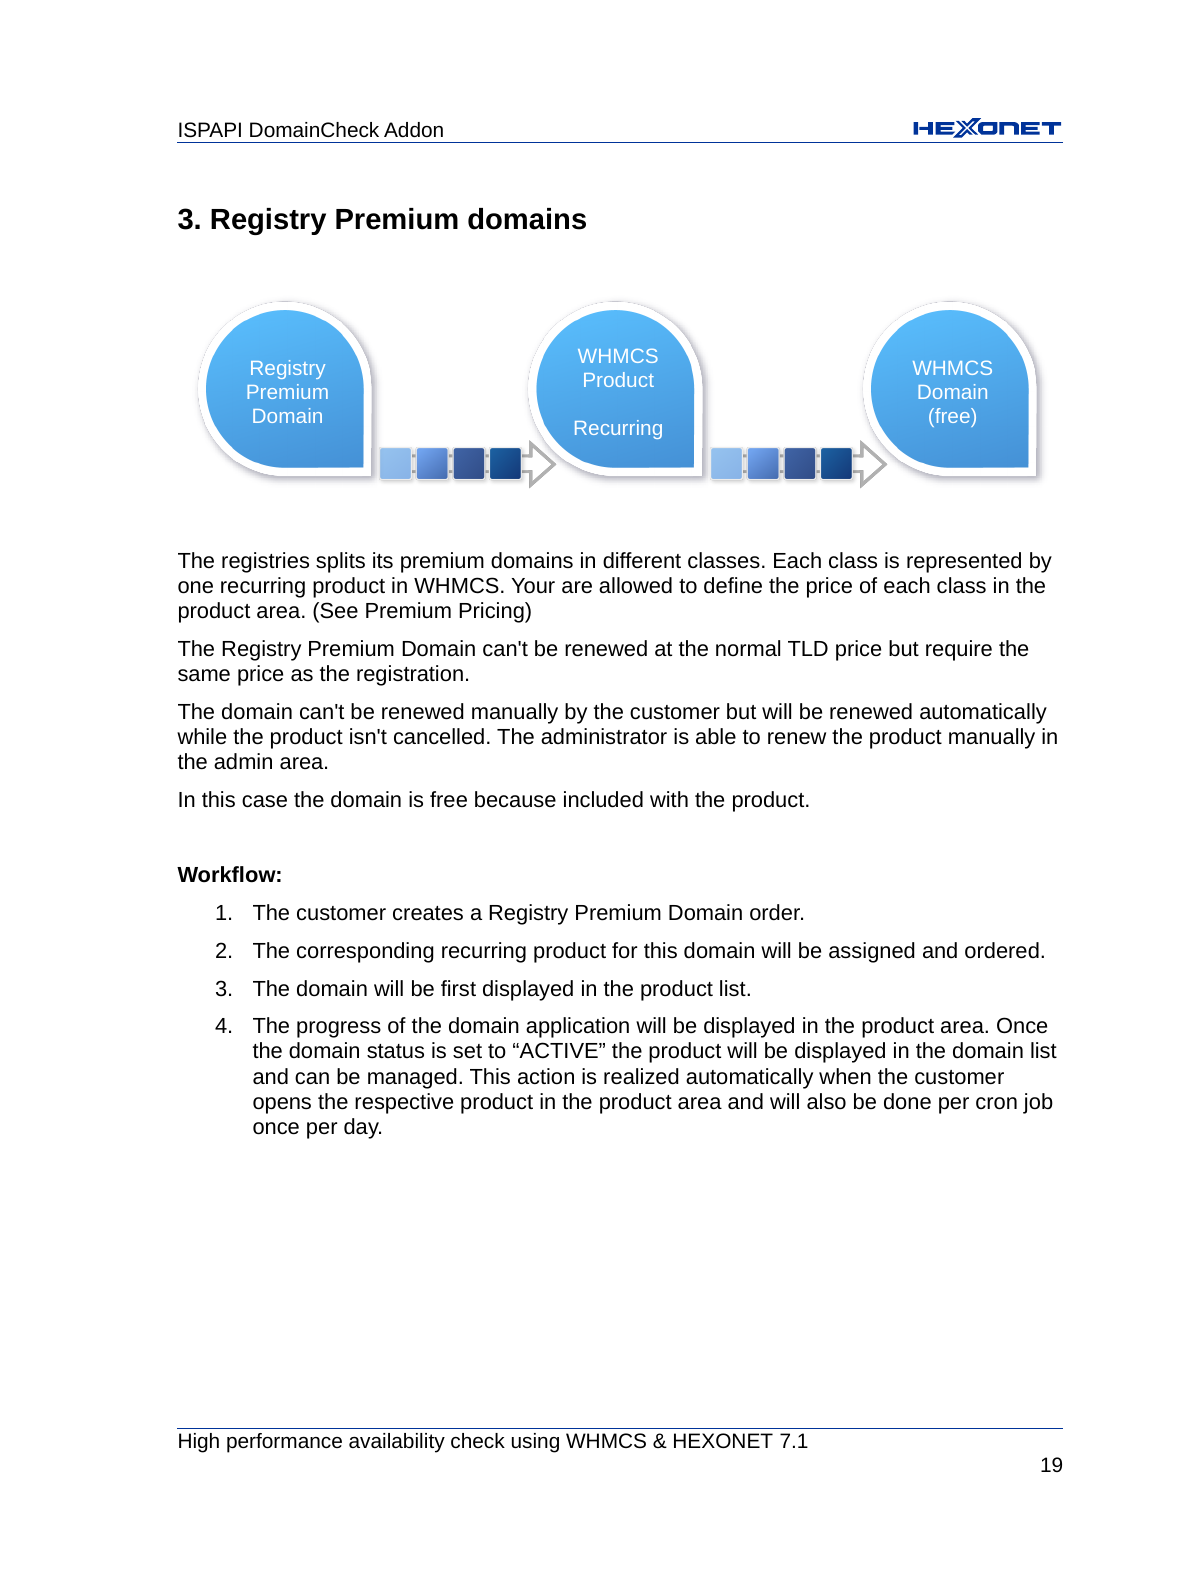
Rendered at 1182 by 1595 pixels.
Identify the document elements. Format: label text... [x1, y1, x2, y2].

subtitle Registry Premium domains [177, 202, 1063, 236]
text In this case the domain is free because included with the product. [177, 787, 1063, 812]
text The domain can't be renewed manually by the customer but will be renewed automatically while the product isn't cancelled. The administrator is able to renew the product manually in the admin area. [177, 699, 1063, 774]
list The progress of the domain application will be displayed in the product area. Once the domain status is set to “ACTIVE” the product will be displayed in the domain list and can be managed. This action is realized automatically when the customer opens the respective product in the product area and will also be done per cron job once per day. [215, 1013, 1063, 1139]
text The Registry Premium Domain can't be renewed at the normal TLD price but require the same price as the registration. [177, 636, 1063, 686]
text The registries splits its premium domains in different classes. Each class is represented by one recurring product in WHMCS. Your are allowed to define the price of each class in the product area. (See Premium Pricing) [177, 548, 1063, 623]
list The customer creates a Registry Premium Domain order. [215, 900, 1063, 925]
list The domain will be first displayed in the product list. [215, 976, 1063, 1001]
text Workflow: [177, 862, 1063, 888]
picture [177, 285, 1063, 498]
list The corresponding recurring product for this domain will be assigned and ordered. [215, 938, 1063, 963]
